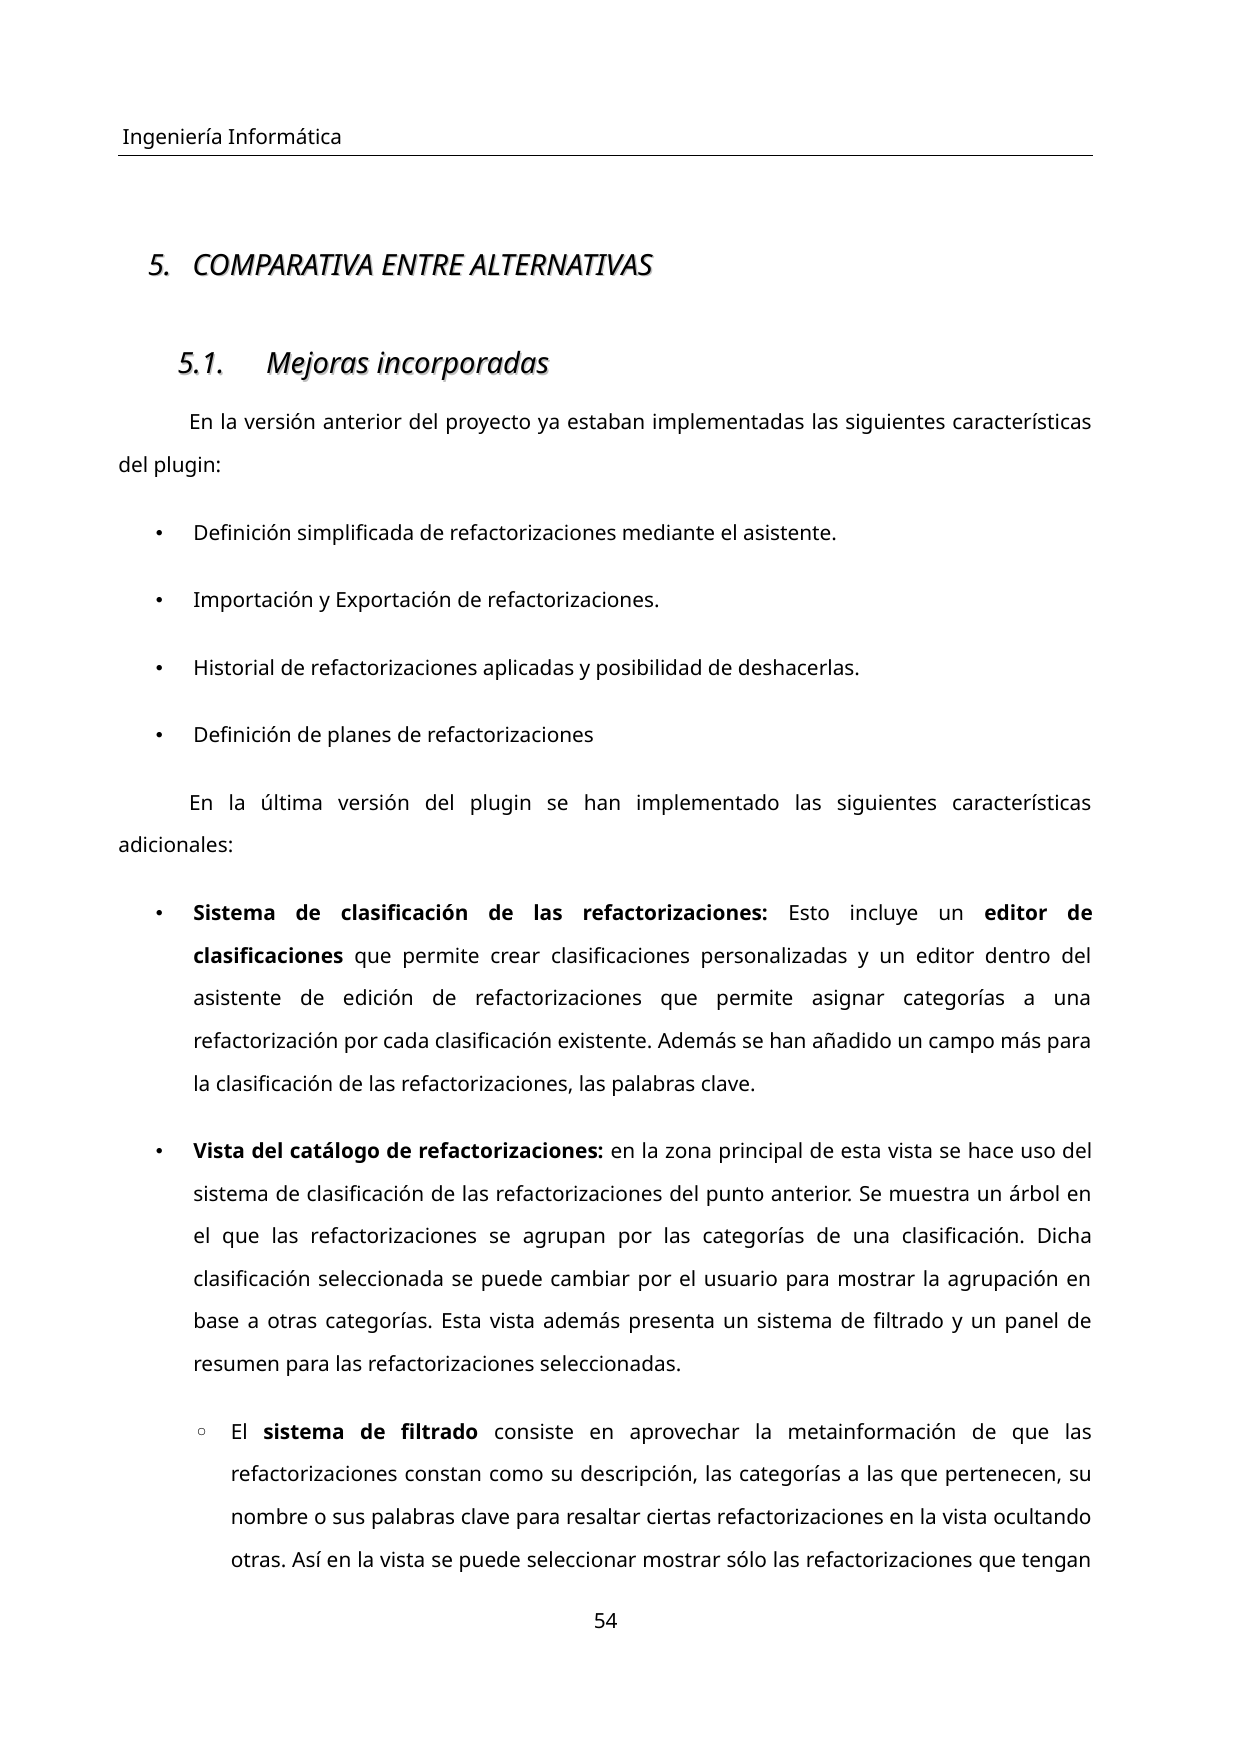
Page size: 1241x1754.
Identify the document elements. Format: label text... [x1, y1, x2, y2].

list Importación y Exportación de refactorizaciones. [156, 585, 1093, 614]
text En la última versión del plugin se han implementado las siguientes características adicionales: [118, 788, 1093, 859]
subtitle Mejoras incorporadas [177, 343, 1093, 382]
list Vista del catálogo de refactorizaciones: en la zona principal de esta vista se hace uso del sistema de clasificación de las refactorizaciones del punto anterior. Se muestra un árbol en el que las refactorizaciones se agrupan por las categorías de una clasificación. Dicha clasificación seleccionada se puede cambiar por el usuario para mostrar la agrupación en base a otras categorías. Esta vista además presenta un sistema de filtrado y un panel de resumen para las refactorizaciones seleccionadas. [156, 1136, 1093, 1378]
list Historial de refactorizaciones aplicadas y posibilidad de deshacerlas. [156, 653, 1093, 681]
text En la versión anterior del proyecto ya estaban implementadas las siguientes características del plugin: [118, 407, 1093, 478]
list Definición de planes de refactorizaciones [156, 720, 1093, 749]
subtitle COMPARATIVA ENTRE ALTERNATIVAS [148, 244, 1093, 284]
list Sistema de clasificación de las refactorizaciones: Esto incluye un editor de clasificaciones que permite crear clasificaciones personalizadas y un editor dentro del asistente de edición de refactorizaciones que permite asignar categorías a una refactorización por cada clasificación existente. Además se han añadido un campo más para la clasificación de las refactorizaciones, las palabras clave. [156, 898, 1093, 1097]
list Definición simplificada de refactorizaciones mediante el asistente. [156, 518, 1093, 546]
list El sistema de filtrado consiste en aprovechar la metainformación de que las refactorizaciones constan como su descripción, las categorías a las que pertenecen, su nombre o sus palabras clave para resaltar ciertas refactorizaciones en la vista ocultando otras. Así en la vista se puede seleccionar mostrar sólo las refactorizaciones que tengan [193, 1417, 1093, 1573]
